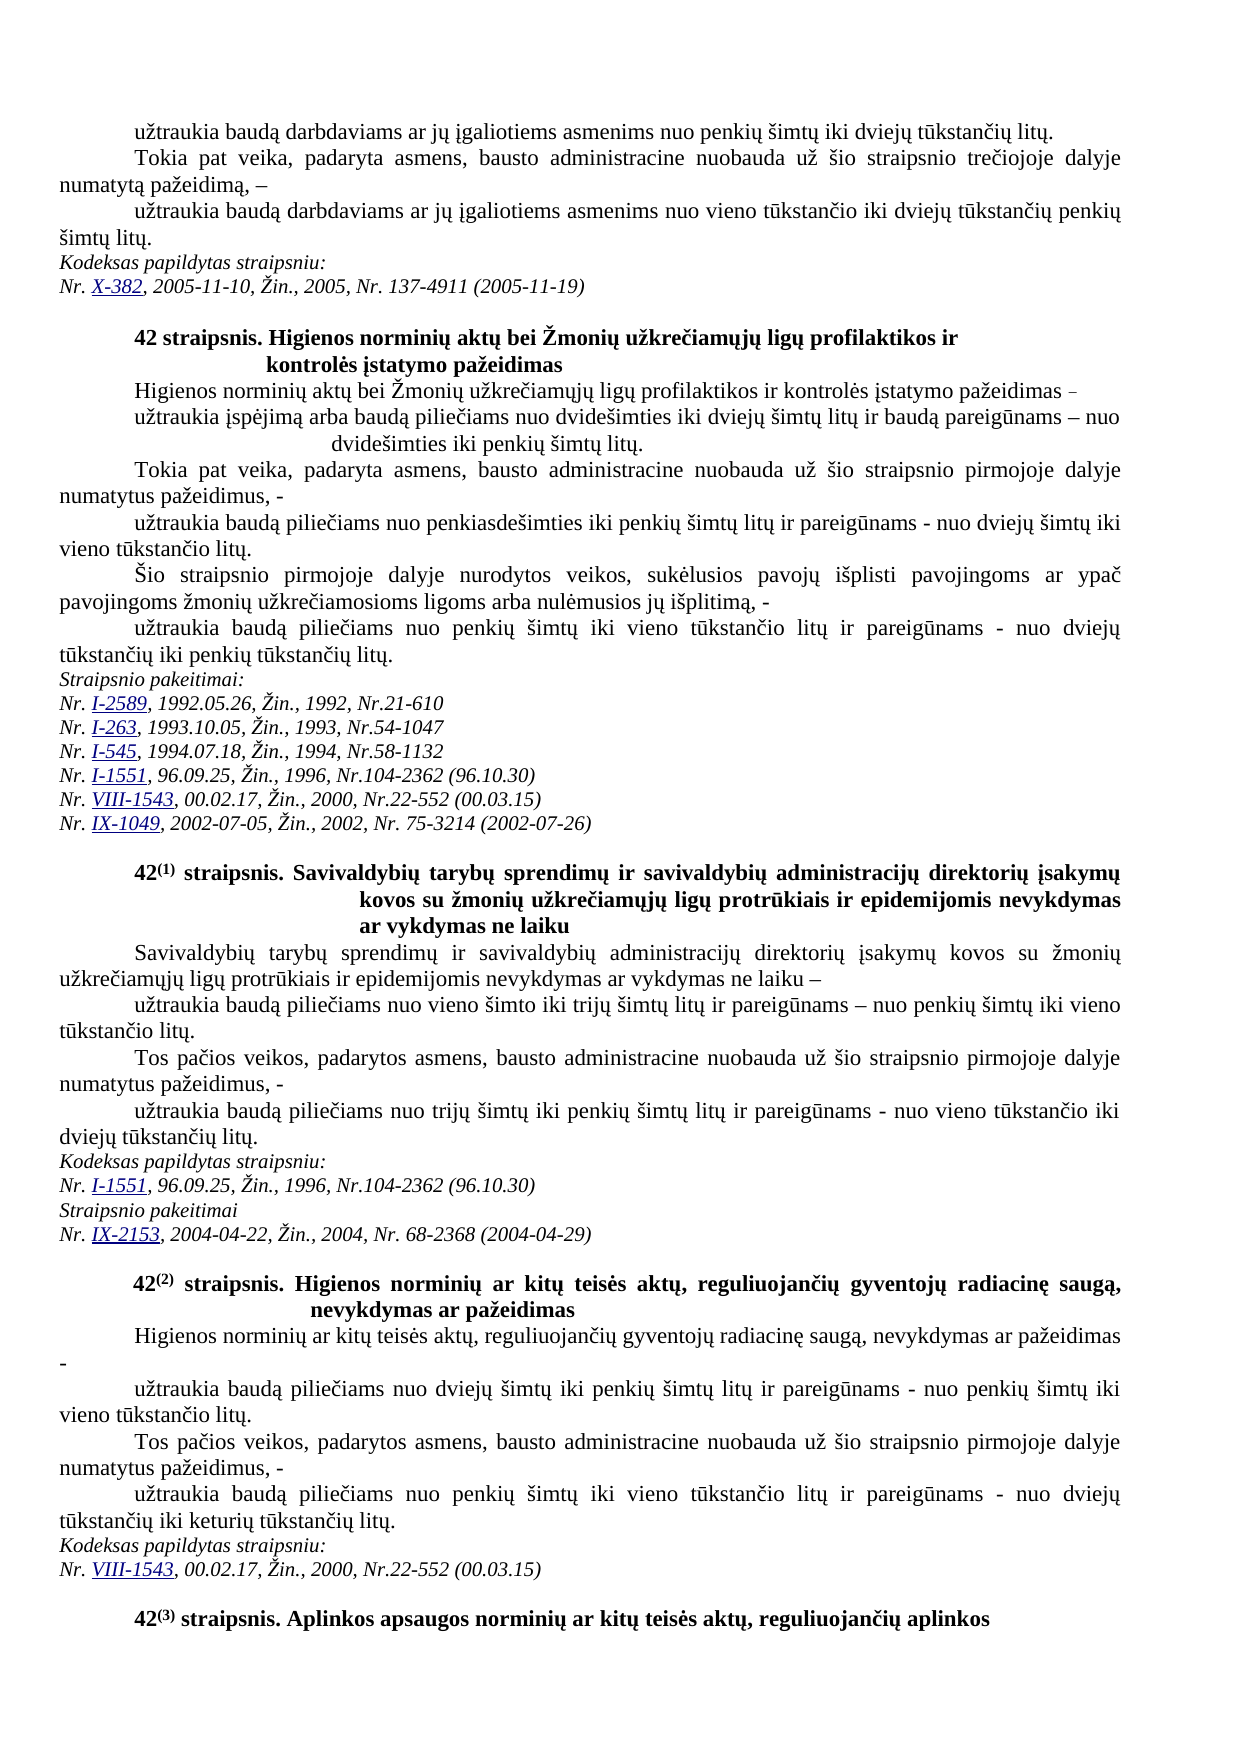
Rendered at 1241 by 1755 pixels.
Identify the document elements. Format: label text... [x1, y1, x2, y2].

text Kodeksas papildytas straipsniu: [59, 1149, 1122, 1173]
text Tos pačios veikos, padarytos asmens, bausto administracine nuobauda už šio straipsnio pirmojoje dalyje numatytus pažeidimus, - [59, 1044, 1122, 1097]
text užtraukia baudą piliečiams nuo vieno šimto iki trijų šimtų litų ir pareigūnams – nuo penkių šimtų iki vieno tūkstančio litų. [59, 991, 1122, 1044]
text Kodeksas papildytas straipsniu: [59, 250, 1122, 274]
text užtraukia baudą piliečiams nuo penkių šimtų iki vieno tūkstančio litų ir pareigūnams - nuo dviejų tūkstančių iki penkių tūkstančių litų. [59, 614, 1122, 667]
text Tokia pat veika, padaryta asmens, bausto administracine nuobauda už šio straipsnio pirmojoje dalyje numatytus pažeidimus, - [59, 456, 1122, 509]
text užtraukia baudą piliečiams nuo penkiasdešimties iki penkių šimtų litų ir pareigūnams - nuo dviejų šimtų iki vieno tūkstančio litų. [59, 509, 1122, 562]
text 42(2) straipsnis. Higienos norminių ar kitų teisės aktų, reguliuojančių gyventojų radiacinę saugą, nevykdymas ar pažeidimas [133, 1270, 1122, 1322]
text Kodeksas papildytas straipsniu: [59, 1533, 1122, 1557]
text užtraukia baudą piliečiams nuo trijų šimtų iki penkių šimtų litų ir pareigūnams - nuo vieno tūkstančio iki dviejų tūkstančių litų. [59, 1097, 1122, 1149]
text Nr. I-545, 1994.07.18, Žin., 1994, Nr.58-1132 [59, 739, 1122, 763]
text Nr. VIII-1543, 00.02.17, Žin., 2000, Nr.22-552 (00.03.15) [59, 1557, 1122, 1581]
text užtraukia baudą darbdaviams ar jų įgaliotiems asmenims nuo penkių šimtų iki dviejų tūkstančių litų. [59, 118, 1122, 144]
text Nr. IX-1049, 2002-07-05, Žin., 2002, Nr. 75-3214 (2002-07-26) [59, 811, 1122, 835]
text Nr. I-2589, 1992.05.26, Žin., 1992, Nr.21-610 [59, 691, 1122, 715]
text Nr. VIII-1543, 00.02.17, Žin., 2000, Nr.22-552 (00.03.15) [59, 787, 1122, 811]
text Savivaldybių tarybų sprendimų ir savivaldybių administracijų direktorių įsakymų kovos su žmonių užkrečiamųjų ligų protrūkiais ir epidemijomis nevykdymas ar vykdymas ne laiku – [59, 938, 1122, 991]
text Straipsnio pakeitimai [59, 1197, 1122, 1222]
text užtraukia įspėjimą arba baudą piliečiams nuo dvidešimties iki dviejų šimtų litų ir baudą pareigūnams – nuo dvidešimties iki penkių šimtų litų. [134, 403, 1122, 456]
text Straipsnio pakeitimai: [59, 667, 1122, 691]
text 42 straipsnis. Higienos norminių aktų bei Žmonių užkrečiamųjų ligų profilaktikos ir [134, 324, 1122, 351]
text Nr. IX-2153, 2004-04-22, Žin., 2004, Nr. 68-2368 (2004-04-29) [59, 1222, 1122, 1246]
text Šio straipsnio pirmojoje dalyje nurodytos veikos, sukėlusios pavojų išplisti pavojingoms ar ypač pavojingoms žmonių užkrečiamosioms ligoms arba nulėmusios jų išplitimą, - [59, 562, 1122, 614]
text Nr. I-1551, 96.09.25, Žin., 1996, Nr.104-2362 (96.10.30) [59, 1173, 1122, 1197]
text užtraukia baudą piliečiams nuo penkių šimtų iki vieno tūkstančio litų ir pareigūnams - nuo dviejų tūkstančių iki keturių tūkstančių litų. [59, 1481, 1122, 1533]
text Higienos norminių aktų bei Žmonių užkrečiamųjų ligų profilaktikos ir kontrolės įstatymo pažeidimas _ [134, 377, 1122, 403]
text Nr. X-382, 2005-11-10, Žin., 2005, Nr. 137-4911 (2005-11-19) [59, 274, 1122, 298]
text užtraukia baudą piliečiams nuo dviejų šimtų iki penkių šimtų litų ir pareigūnams - nuo penkių šimtų iki vieno tūkstančio litų. [59, 1375, 1122, 1428]
text Nr. I-1551, 96.09.25, Žin., 1996, Nr.104-2362 (96.10.30) [59, 763, 1122, 787]
text Nr. I-263, 1993.10.05, Žin., 1993, Nr.54-1047 [59, 715, 1122, 739]
text 42(1) straipsnis. Savivaldybių tarybų sprendimų ir savivaldybių administracijų direktorių įsakymų kovos su žmonių užkrečiamųjų ligų protrūkiais ir epidemijomis nevykdymas ar vykdymas ne laiku [134, 859, 1122, 938]
text Higienos norminių ar kitų teisės aktų, reguliuojančių gyventojų radiacinę saugą, nevykdymas ar pažeidimas - [59, 1322, 1122, 1375]
text kontrolės įstatymo pažeidimas [266, 351, 1122, 377]
text užtraukia baudą darbdaviams ar jų įgaliotiems asmenims nuo vieno tūkstančio iki dviejų tūkstančių penkių šimtų litų. [59, 197, 1122, 250]
text Tokia pat veika, padaryta asmens, bausto administracine nuobauda už šio straipsnio trečiojoje dalyje numatytą pažeidimą, – [59, 144, 1122, 197]
text Tos pačios veikos, padarytos asmens, bausto administracine nuobauda už šio straipsnio pirmojoje dalyje numatytus pažeidimus, - [59, 1428, 1122, 1481]
text 42(3) straipsnis. Aplinkos apsaugos norminių ar kitų teisės aktų, reguliuojančių aplinkos [134, 1605, 1122, 1632]
